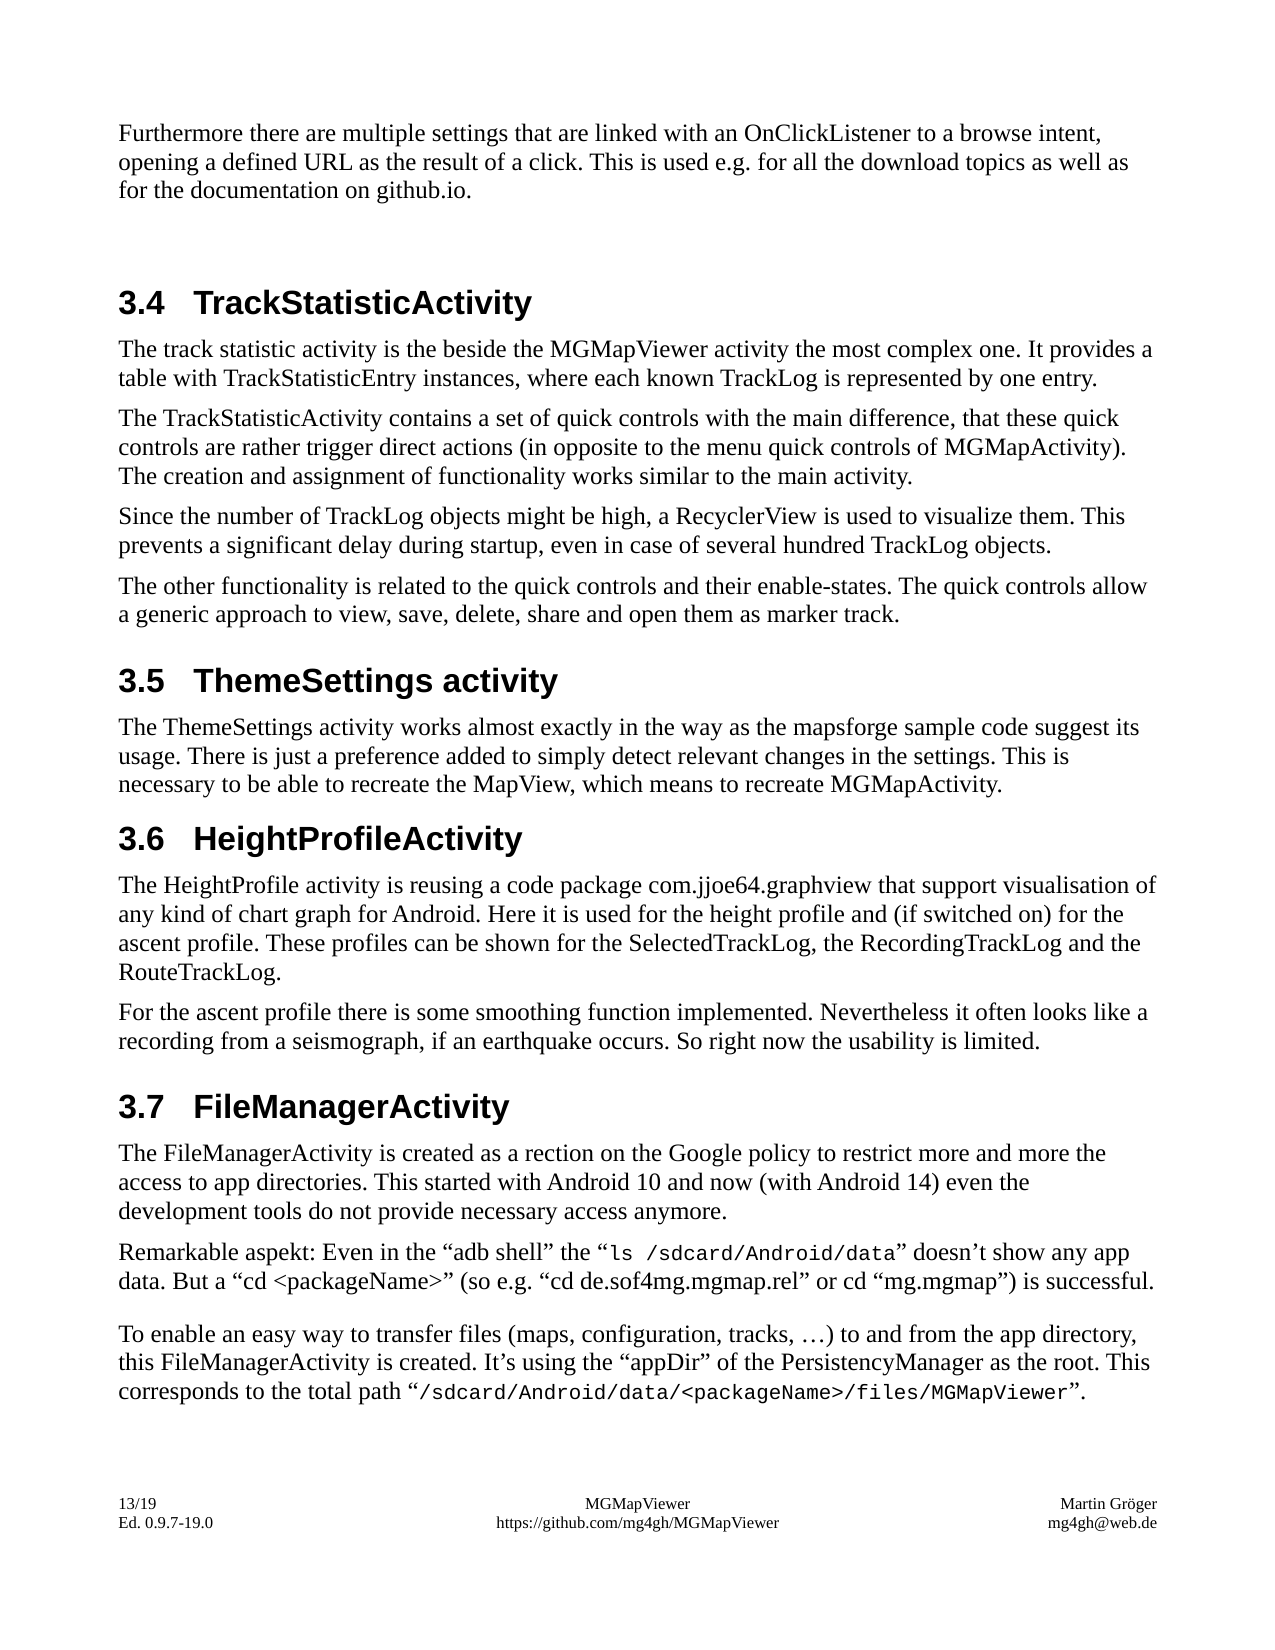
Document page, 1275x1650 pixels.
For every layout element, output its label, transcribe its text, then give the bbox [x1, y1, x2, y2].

subtitle FileManagerActivity [118, 1087, 1157, 1126]
text The other functionality is related to the quick controls and their enable-states. The quick controls allow a generic approach to view, save, delete, share and open them as marker track. [118, 571, 1157, 628]
text To enable an easy way to transfer files (maps, configuration, tracks, …) to and from the app directory, this FileManagerActivity is created. It’s using the “appDir” of the PersistencyManager as the root. This corresponds to the total path “/sdcard/Android/data/<packageName>/files/MGMapViewer”. [118, 1319, 1157, 1406]
text The TrackStatisticActivity contains a set of quick controls with the main difference, that these quick controls are rather trigger direct actions (in opposite to the menu quick controls of MGMapActivity). The creation and assignment of functionality works similar to the main activity. [118, 403, 1157, 489]
text Furthermore there are multiple settings that are linked with an OnClickListener to a browse intent, opening a defined URL as the result of a click. This is used e.g. for all the download topics as well as for the documentation on github.io. [118, 118, 1157, 204]
subtitle TrackStatisticActivity [118, 283, 1157, 321]
text The FileManagerActivity is created as a rection on the Google policy to restrict more and more the access to app directories. This started with Android 10 and now (with Android 14) even the development tools do not provide necessary access anymore. [118, 1138, 1157, 1225]
text The track statistic activity is the beside the MGMapViewer activity the most complex one. It provides a table with TrackStatisticEntry instances, where each known TrackLog is represented by one entry. [118, 334, 1157, 391]
text The ThemeSettings activity works almost exactly in the way as the mapsforge sample code suggest its usage. There is just a preference added to simply detect relevant changes in the settings. This is necessary to be able to recreate the MapView, which means to recreate MGMapActivity. [118, 712, 1157, 798]
text Since the number of TrackLog objects might be high, a RecyclerView is used to visualize them. This prevents a significant delay during startup, even in case of several hundred TrackLog objects. [118, 501, 1157, 559]
subtitle ThemeSettings activity [118, 661, 1157, 699]
text For the ascent profile there is some smoothing function implemented. Nevertheless it often looks like a recording from a seismograph, if an earthquake occurs. So right now the usability is limited. [118, 997, 1157, 1055]
text Remarkable aspekt: Even in the “adb shell” the “ls /sdcard/Android/data” doesn’t show any app data. But a “cd <packageName>” (so e.g. “cd de.sof4mg.mgmap.rel” or cd “mg.mgmap”) is successful. [118, 1237, 1157, 1295]
text The HeightProfile activity is reusing a code package com.jjoe64.graphview that support visualisation of any kind of chart graph for Android. Here it is used for the height profile and (if switched on) for the ascent profile. These profiles can be shown for the SelectedTrackLog, the RecordingTrackLog and the RouteTrackLog. [118, 870, 1157, 985]
subtitle HeightProfileActivity [118, 819, 1157, 858]
